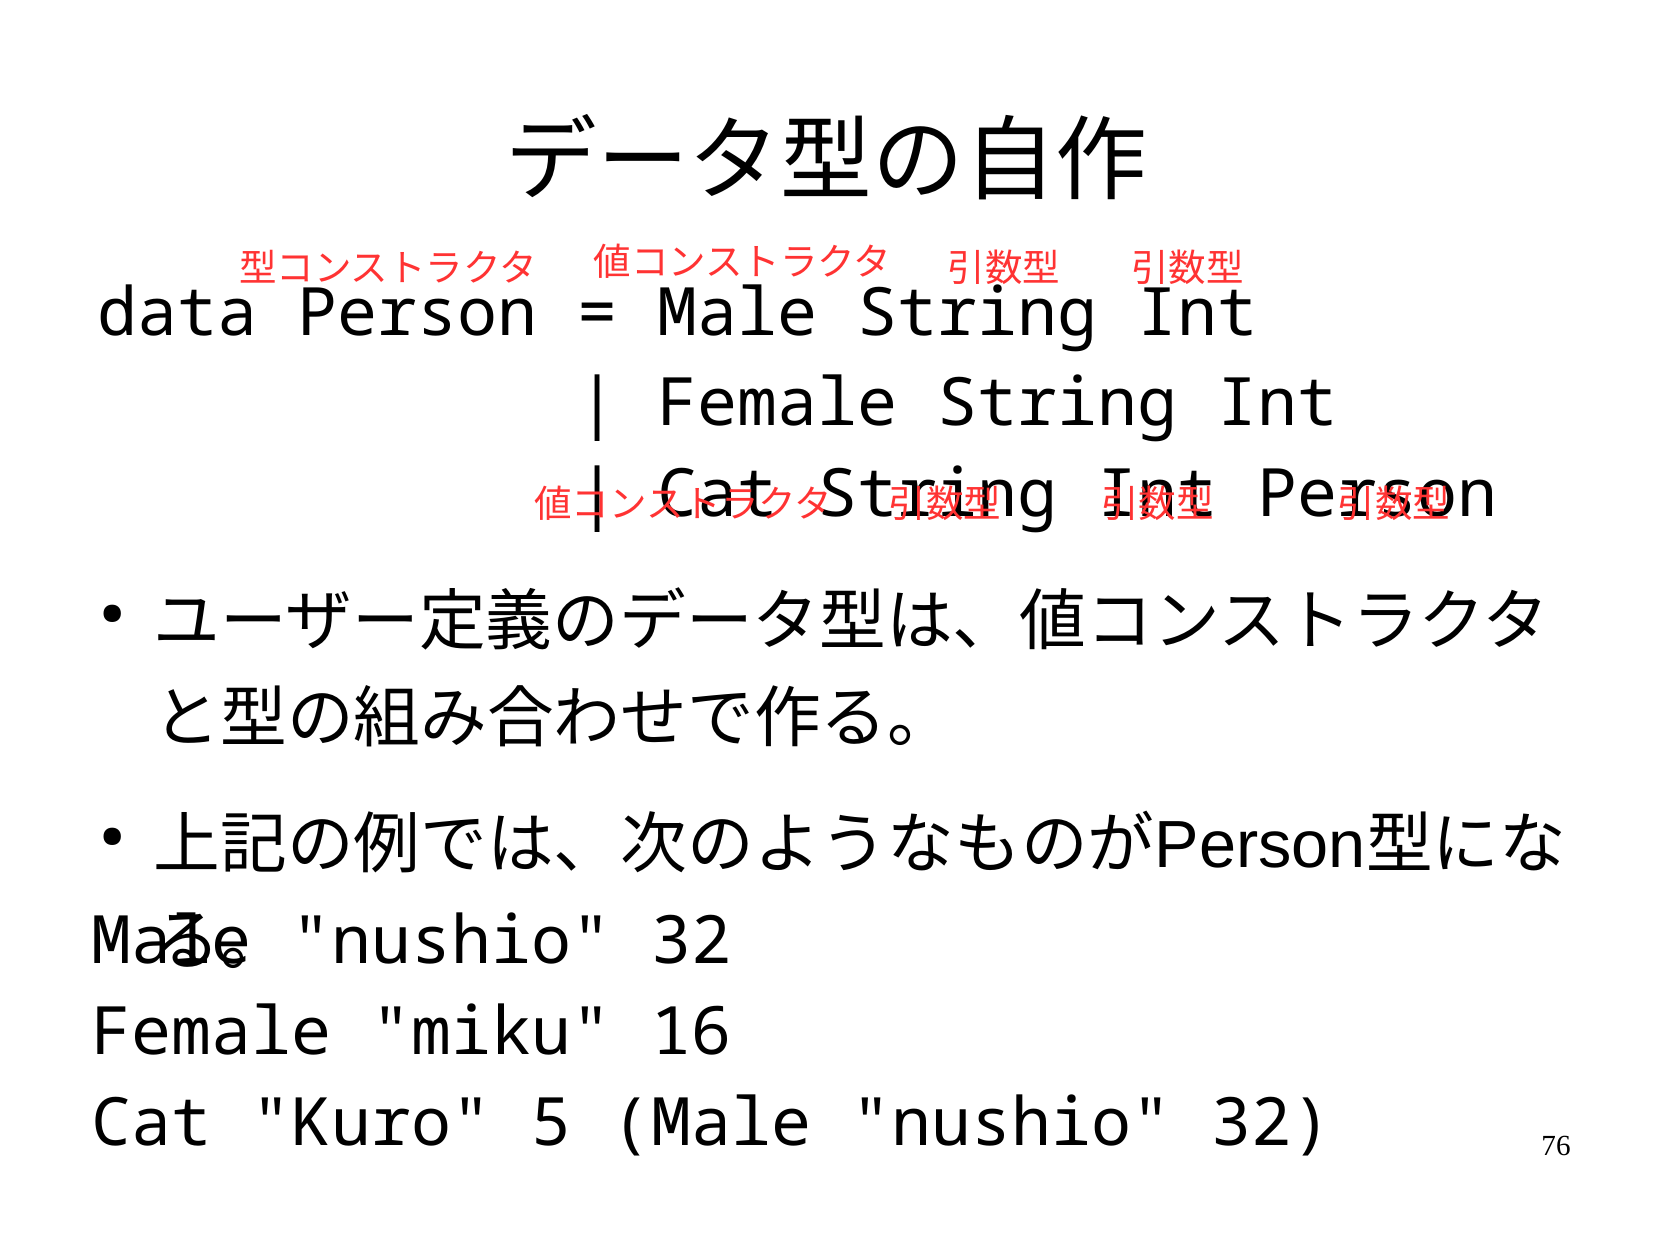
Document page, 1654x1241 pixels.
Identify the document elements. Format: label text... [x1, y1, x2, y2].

list ユーザー定義のデータ型は、値コンストラクタと型の組み合わせで作る。 上記の例では、次のようなものがPerson型になる。 [82, 566, 1571, 1010]
text_box 値コンストラクタ [519, 466, 850, 520]
text_box data Person = Male String Int | Female String Int | Cat String Int Person [82, 256, 1571, 492]
text_box 値コンストラクタ [578, 224, 909, 277]
text_box 引数型 [1116, 230, 1259, 283]
title データ型の自作 [82, 49, 1571, 256]
text_box 引数型 [1322, 466, 1466, 520]
text_box 型コンストラクタ [224, 230, 555, 283]
text_box 引数型 [933, 230, 1076, 283]
text_box Male "nushio" 32 Female "miku" 16 Cat "Kuro" 5 (Male "nushio" 32) [76, 884, 1565, 1194]
text_box 引数型 [1086, 466, 1229, 520]
text_box 引数型 [874, 466, 1017, 520]
